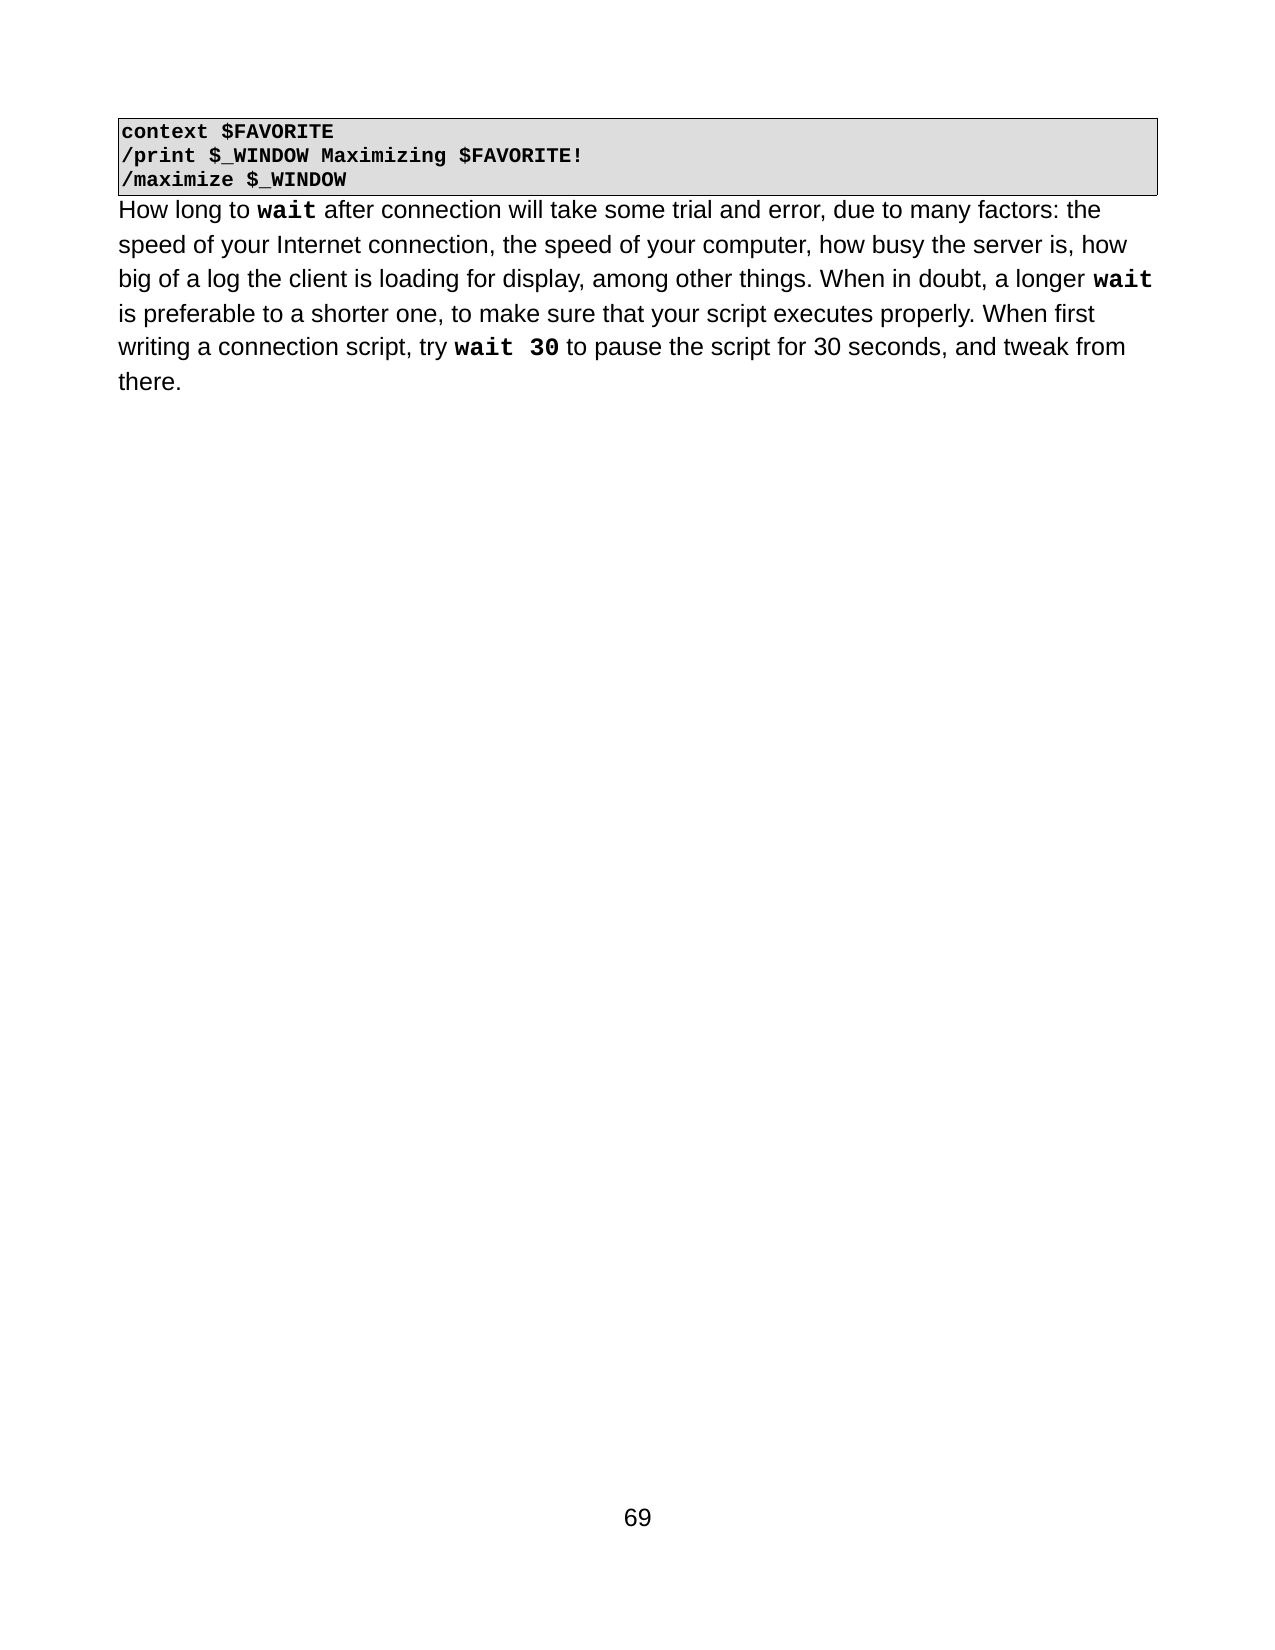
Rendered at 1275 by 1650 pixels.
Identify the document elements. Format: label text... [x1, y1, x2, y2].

text How long to wait after connection will take some trial and error, due to many factors: the speed of your Internet connection, the speed of your computer, how busy the server is, how big of a log the client is loading for display, among other things. When in doubt, a longer wait is preferable to a shorter one, to make sure that your script executes properly. When first writing a connection script, try wait 30 to pause the script for 30 seconds, and tweak from there. [118, 196, 1157, 396]
table_header context $FAVORITE /print $_WINDOW Maximizing $FAVORITE! /maximize $_WINDOW [119, 119, 1157, 195]
